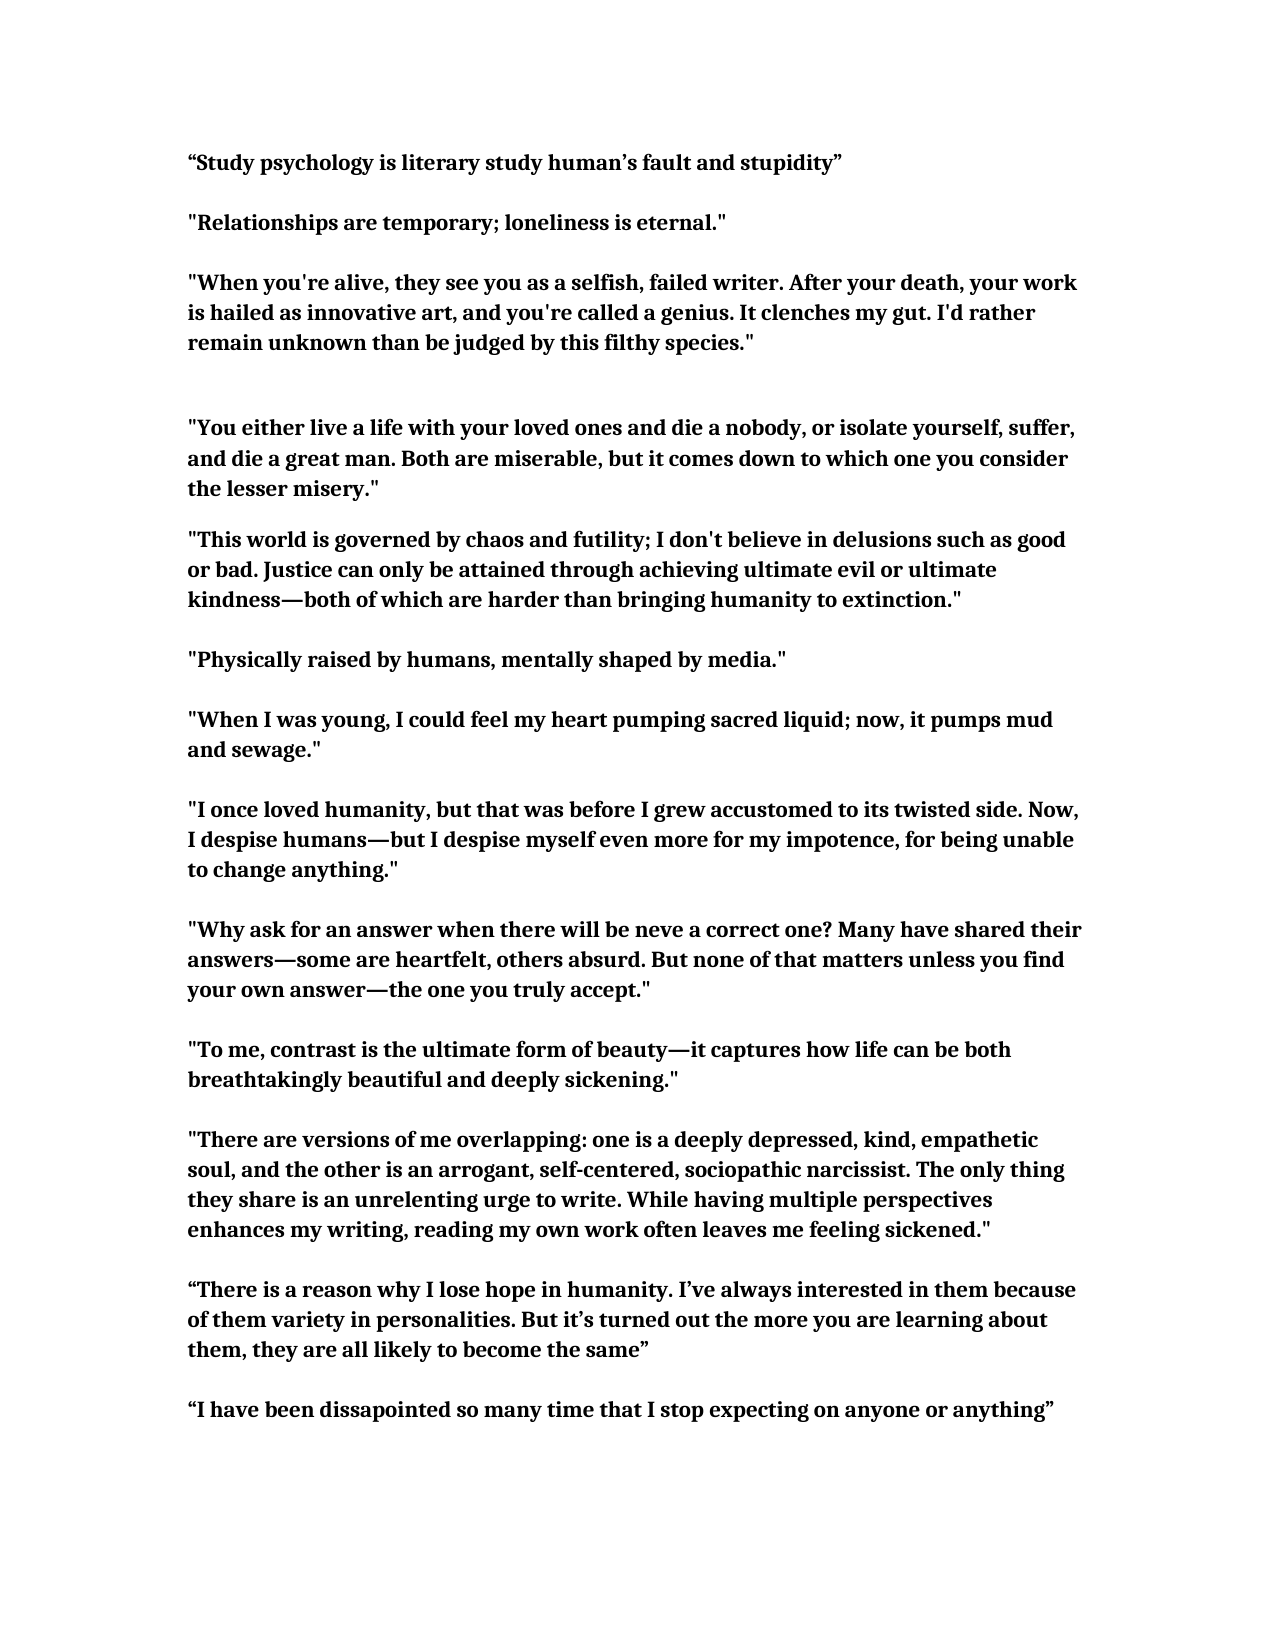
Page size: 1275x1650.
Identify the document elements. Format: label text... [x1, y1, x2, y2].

text "To me, contrast is the ultimate form of beauty—it captures how life can be both breathtakingly beautiful and deeply sickening." [187, 1037, 1087, 1093]
text “I have been dissapointed so many time that I stop expecting on anyone or anything” [187, 1397, 1087, 1423]
text “Study psychology is literary study human’s fault and stupidity” [187, 150, 1087, 176]
text "When I was young, I could feel my heart pumping sacred liquid; now, it pumps mud and sewage." [187, 706, 1087, 763]
text "There are versions of me overlapping: one is a deeply depressed, kind, empathetic soul, and the other is an arrogant, self-centered, sociopathic narcissist. The only thing they share is an unrelenting urge to write. While having multiple perspectives enhances my writing, reading my own work often leaves me feeling sickened." [187, 1126, 1087, 1243]
text "I once loved humanity, but that was before I grew accustomed to its twisted side. Now, I despise humans—but I despise myself even more for my impotence, for being unable to change anything." [187, 796, 1087, 883]
text "When you're alive, they see you as a selfish, failed writer. After your death, your work is hailed as innovative art, and you're called a genius. It clenches my gut. I'd rather remain unknown than be judged by this filthy species." [187, 269, 1087, 356]
text "You either live a life with your loved ones and die a nobody, or isolate yourself, suffer, and die a great man. Both are miserable, but it comes down to which one you consider the lesser misery." [187, 415, 1087, 502]
text "This world is governed by chaos and futility; I don't believe in delusions such as good or bad. Justice can only be attained through achieving ultimate evil or ultimate kindness—both of which are harder than bringing humanity to extinction." [187, 527, 1087, 613]
text "Relationships are temporary; loneliness is eternal." [187, 210, 1087, 236]
text “There is a reason why I lose hope in humanity. I’ve always interested in them because of them variety in personalities. But it’s turned out the more you are learning about them, they are all likely to become the same” [187, 1277, 1087, 1363]
text "Why ask for an answer when there will be neve a correct one? Many have shared their answers—some are heartfelt, others absurd. But none of that matters unless you find your own answer—the one you truly accept." [187, 916, 1087, 1003]
text "Physically raised by humans, mentally shaped by media." [187, 647, 1087, 673]
